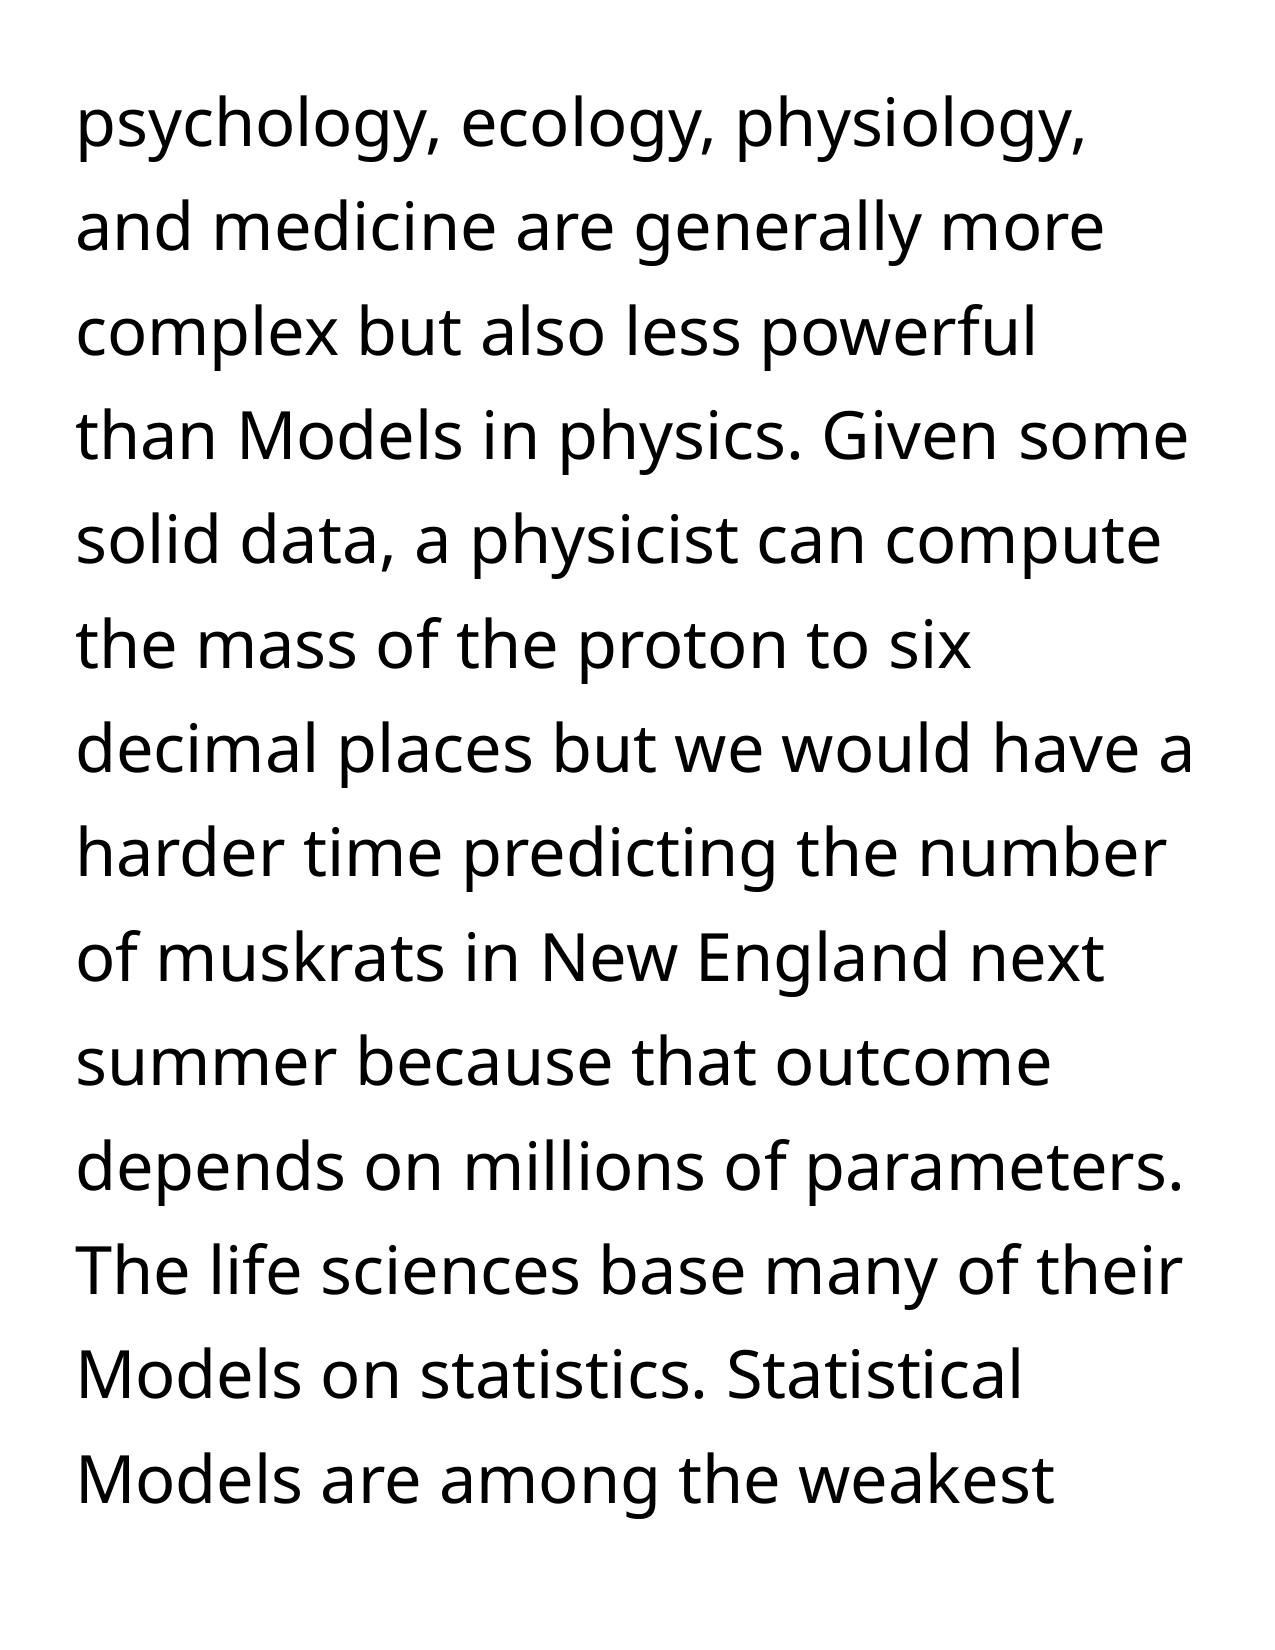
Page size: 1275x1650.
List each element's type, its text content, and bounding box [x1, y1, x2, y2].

text psychology, ecology, physiology, and medicine are generally more complex but also less powerful than Models in physics. Given some solid data, a physicist can compute the mass of the proton to six decimal places but we would have a harder time predicting the number of muskrats in New England next summer because that outcome depends on millions of parameters. The life sciences base many of their Models on statistics. Statistical Models are among the weakest [75, 75, 1200, 1523]
